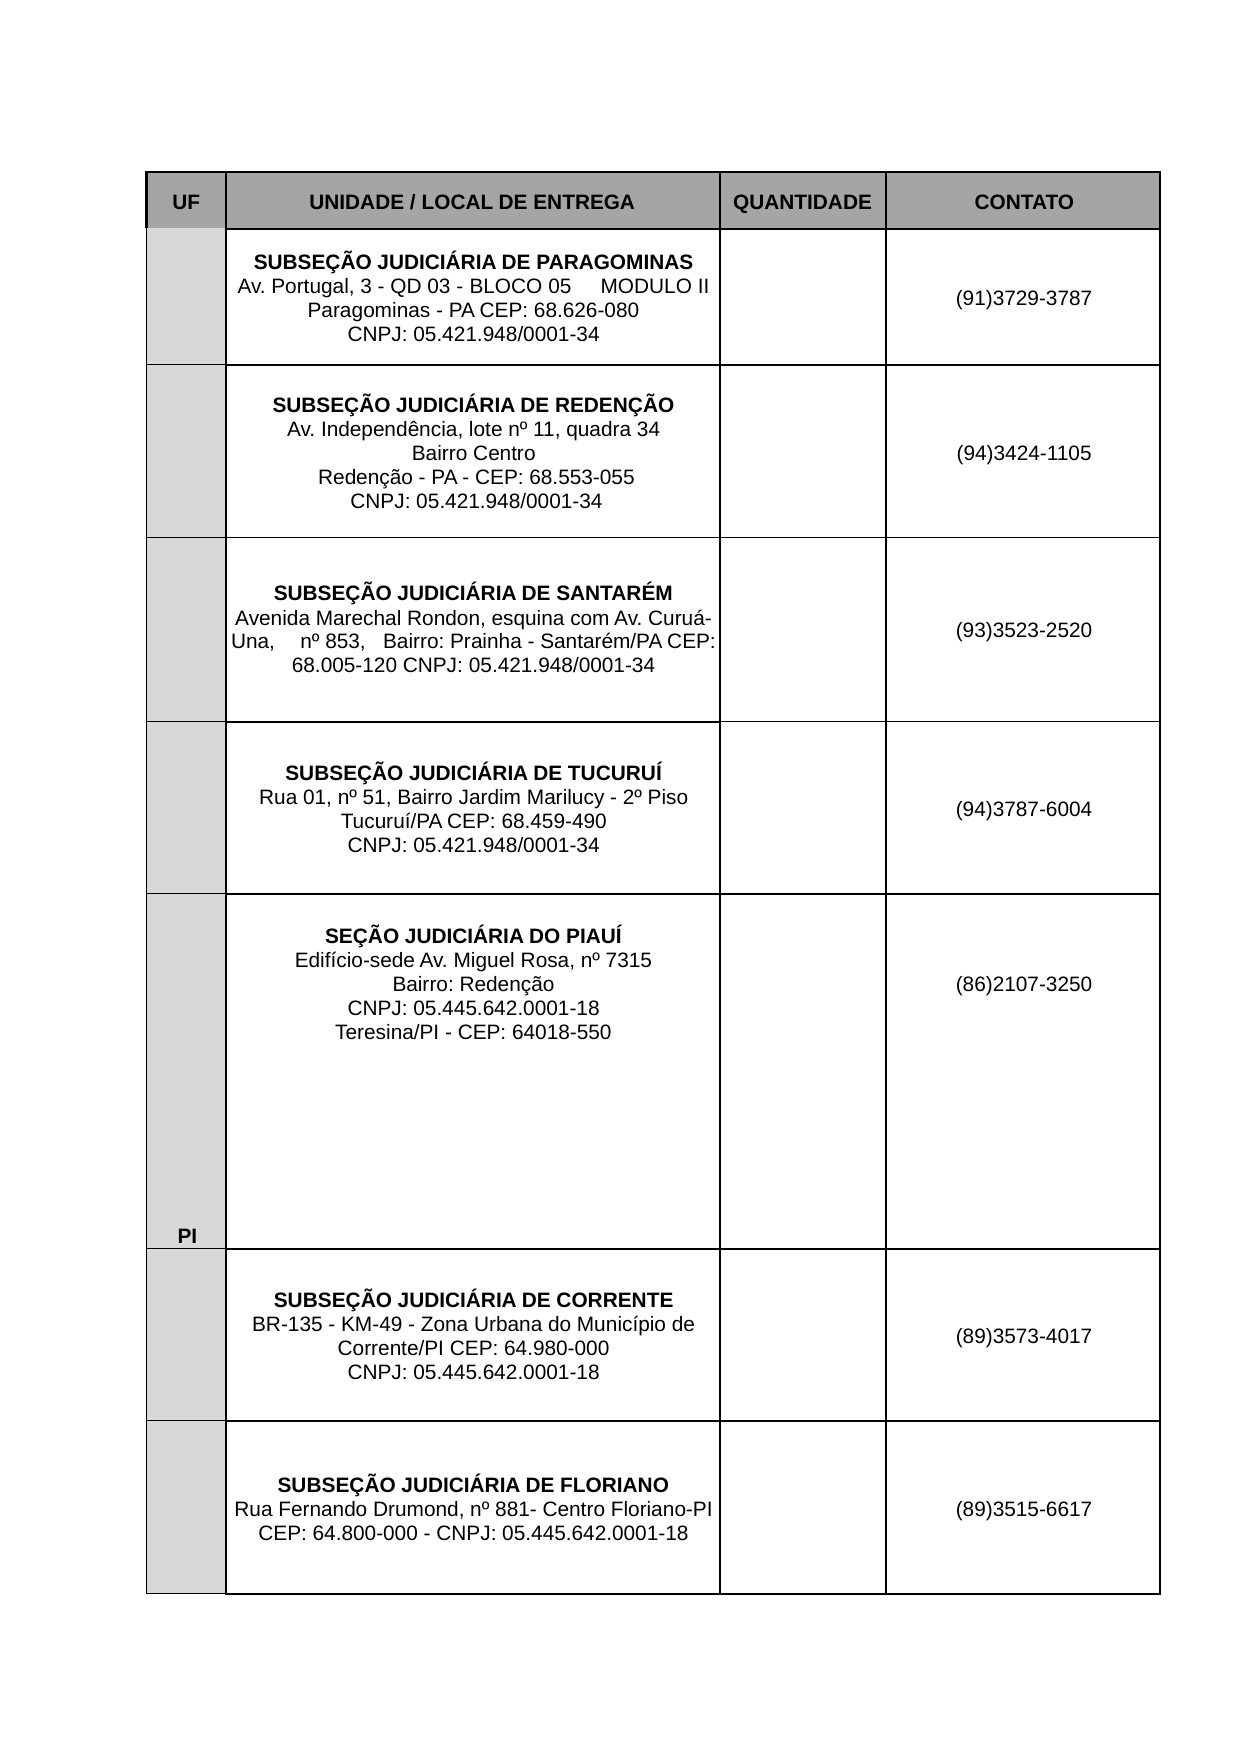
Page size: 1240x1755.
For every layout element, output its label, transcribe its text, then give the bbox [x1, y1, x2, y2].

table_cell SUBSEÇÃO JUDICIÁRIA DE PARAGOMINAS Av. Portugal, 3 - QD 03 - BLOCO 05 MODULO II Paragominas - PA CEP: 68.626-080 CNPJ: 05.421.948/0001-34 [227, 230, 719, 364]
table_cell [147, 722, 225, 893]
table_cell SUBSEÇÃO JUDICIÁRIA DE REDENÇÃO Av. Independência, lote nº 11, quadra 34 Bairro Centro Redenção - PA - CEP: 68.553-055 CNPJ: 05.421.948/0001-34 [227, 366, 719, 537]
table_cell [721, 895, 885, 1248]
table_header CONTATO [887, 173, 1159, 228]
table_cell SEÇÃO JUDICIÁRIA DO PIAUÍ Edifício-sede Av. Miguel Rosa, nº 7315 Bairro: Redenção CNPJ: 05.445.642.0001-18 Teresina/PI - CEP: 64018-550 [227, 895, 719, 1248]
table_cell [721, 1250, 885, 1420]
table_cell SUBSEÇÃO JUDICIÁRIA DE FLORIANO Rua Fernando Drumond, nº 881- Centro Floriano-PI CEP: 64.800-000 - CNPJ: 05.445.642.0001-18 [227, 1422, 719, 1593]
table_header QUANTIDADE [721, 173, 885, 228]
table_cell (86)2107-3250 [887, 895, 1159, 1248]
table_cell [147, 538, 225, 721]
table_cell SUBSEÇÃO JUDICIÁRIA DE CORRENTE BR-135 - KM-49 - Zona Urbana do Município de Corrente/PI CEP: 64.980-000 CNPJ: 05.445.642.0001-18 [227, 1250, 719, 1420]
table_cell (94)3787-6004 [887, 722, 1159, 893]
table_cell [721, 538, 885, 721]
table_cell [721, 1422, 885, 1593]
table_cell (94)3424-1105 [887, 366, 1159, 537]
table_cell [721, 722, 885, 893]
table_cell (89)3515-6617 [887, 1422, 1159, 1593]
table_cell [721, 366, 885, 537]
table_cell [147, 1249, 225, 1420]
table_header UNIDADE / LOCAL DE ENTREGA [227, 173, 719, 228]
table_cell SUBSEÇÃO JUDICIÁRIA DE TUCURUÍ Rua 01, nº 51, Bairro Jardim Marilucy - 2º Piso Tucuruí/PA CEP: 68.459-490 CNPJ: 05.421.948/0001-34 [227, 723, 719, 893]
table_cell (89)3573-4017 [887, 1250, 1159, 1420]
table_cell (93)3523-2520 [887, 538, 1159, 721]
table_header UF [148, 173, 225, 228]
table_cell PI [147, 894, 225, 1248]
table_cell (91)3729-3787 [887, 230, 1159, 364]
table_cell [147, 1421, 225, 1593]
table_cell [721, 230, 885, 364]
table_cell SUBSEÇÃO JUDICIÁRIA DE SANTARÉM Avenida Marechal Rondon, esquina com Av. Curuá- Una, nº 853, Bairro: Prainha - Santarém/PA CEP: 68.005-120 CNPJ: 05.421.948/0001-34 [227, 538, 719, 721]
table_cell [147, 365, 225, 537]
table_cell [147, 228, 225, 364]
